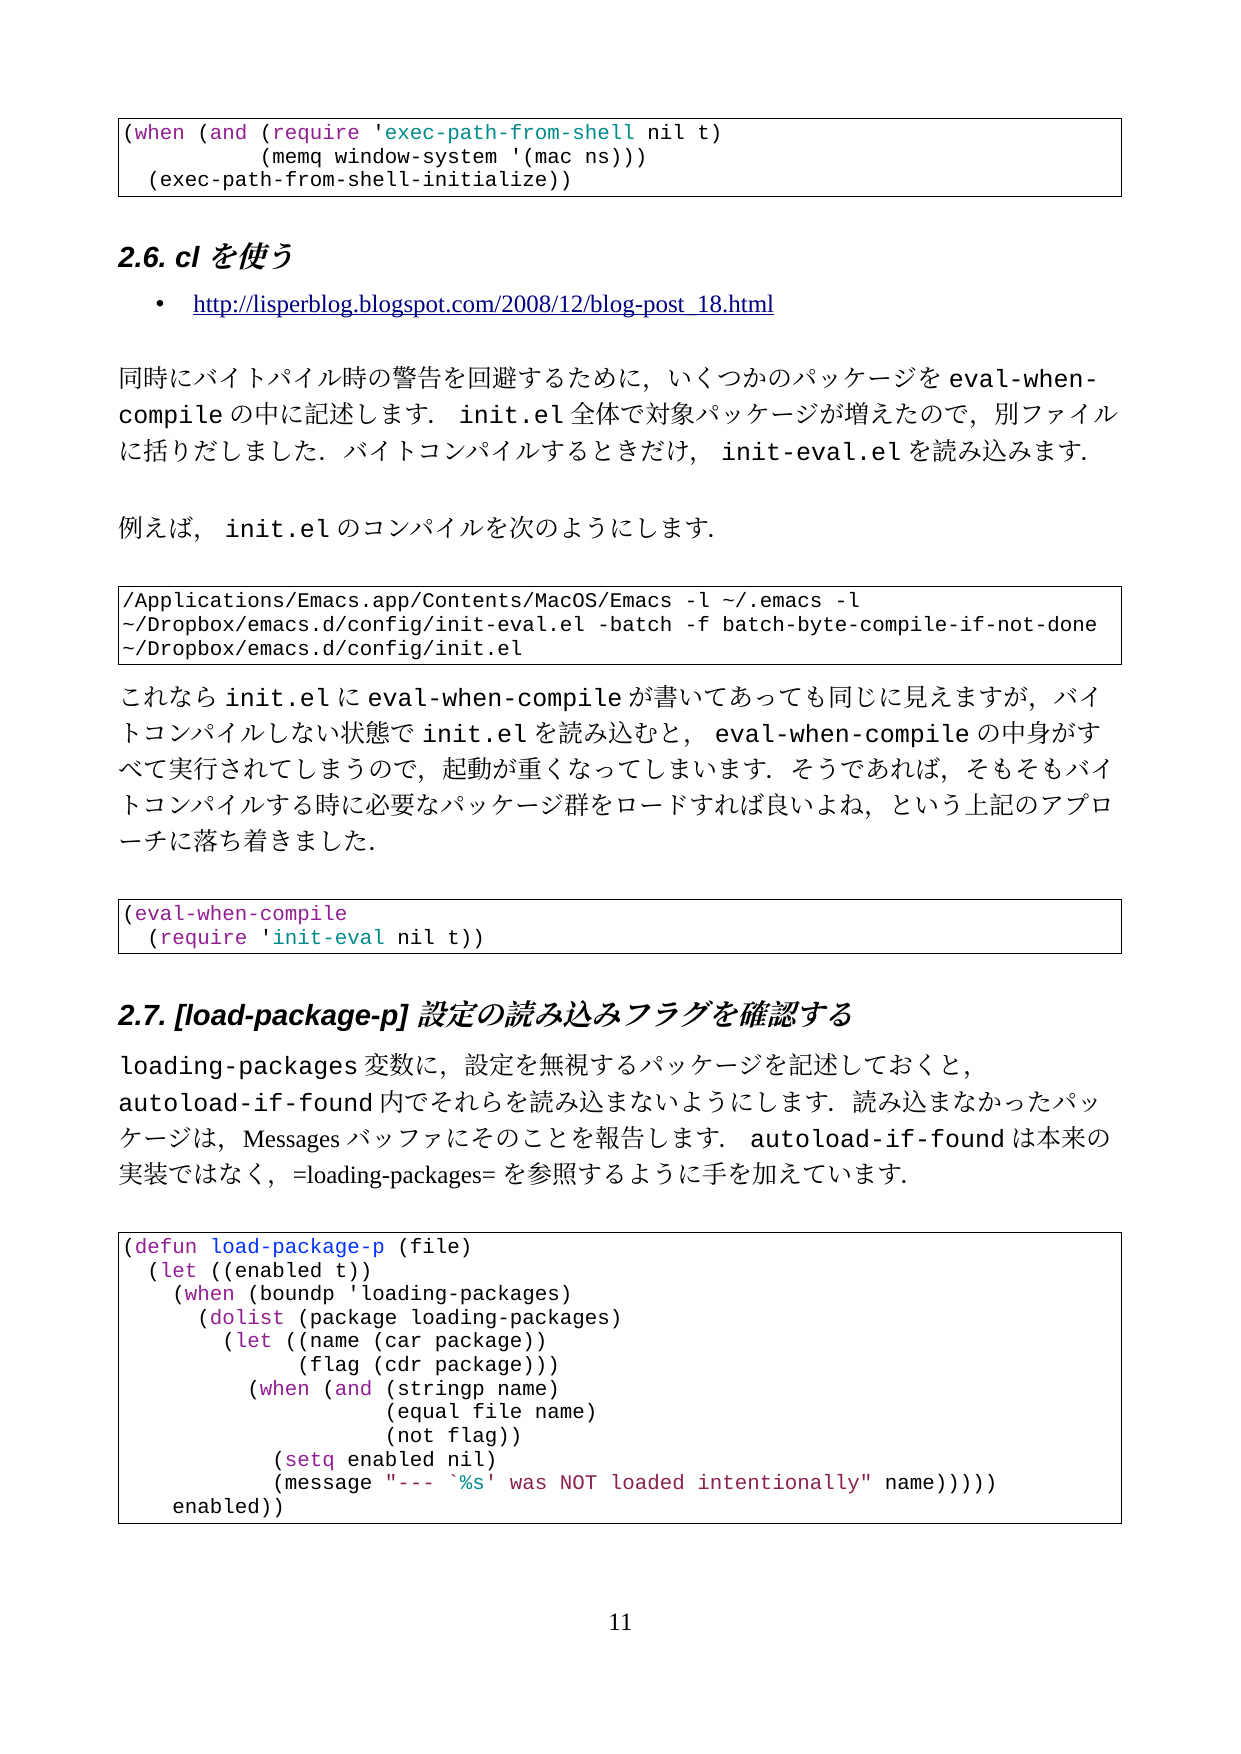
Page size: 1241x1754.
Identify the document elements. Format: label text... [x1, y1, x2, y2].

text (setq enabled nil) [119, 1445, 1121, 1468]
text enabled)) [119, 1492, 1121, 1523]
text (let ((enabled t)) [119, 1256, 1121, 1279]
text (dolist (package loading-packages) [119, 1303, 1121, 1327]
text 同時にバイトパイル時の警告を回避するために，いくつかのパッケージを eval-when-compile の中に記述します． init.el 全体で対象パッケージが増えたので，別ファイルに括りだしました．バイトコンパイルするときだけ， init-eval.el を読み込みます． [118, 359, 1122, 496]
text loading-packages 変数に，設定を無視するパッケージを記述しておくと， autoload-if-found 内でそれらを読み込まないようにします．読み込まなかったパッケージは，Messages バッファにそのことを報告します． autoload-if-found は本来の実装ではなく，=loading-packages= を参照するように手を加えています． [118, 1046, 1122, 1219]
text (exec-path-from-shell-initialize)) [119, 165, 1121, 196]
text (when (and (require 'exec-path-from-shell nil t) [119, 119, 1121, 142]
text (defun load-package-p (file) [119, 1233, 1121, 1256]
text (when (and (stringp name) [119, 1374, 1121, 1397]
text (when (boundp 'loading-packages) [119, 1279, 1121, 1303]
text (message "--- `%s' was NOT loaded intentionally" name))))) [119, 1468, 1121, 1492]
text これなら init.el に eval-when-compile が書いてあっても同じに見えますが，バイトコンパイルしない状態で init.el を読み込むと， eval-when-compile の中身がすべて実行されてしまうので，起動が重くなってしまいます．そうであれば，そもそもバイトコンパイルする時に必要なパッケージ群をロードすれば良いよね，という上記のアプローチに落ち着きました． [118, 677, 1122, 887]
text 例えば， init.el のコンパイルを次のようにします． [118, 509, 1122, 574]
text (require 'init-eval nil t)) [119, 923, 1121, 953]
text (not flag)) [119, 1421, 1121, 1445]
text (memq window-system '(mac ns))) [119, 142, 1121, 165]
text (equal file name) [119, 1397, 1121, 1421]
text (eval-when-compile [119, 900, 1121, 923]
subtitle [load-package-p] 設定の読み込みフラグを確認する [118, 992, 1122, 1033]
text (flag (cdr package))) [119, 1350, 1121, 1374]
list http://lisperblog.blogspot.com/2008/12/blog-post_18.html [156, 289, 1122, 346]
text /Applications/Emacs.app/Contents/MacOS/Emacs -l ~/.emacs -l ~/Dropbox/emacs.d/config/init-eval.el -batch -f batch-byte-compile-if-not-done ~/Dropbox/emacs.d/config/init.el [119, 587, 1121, 664]
text (let ((name (car package)) [119, 1327, 1121, 1350]
subtitle cl を使う [118, 234, 1122, 276]
